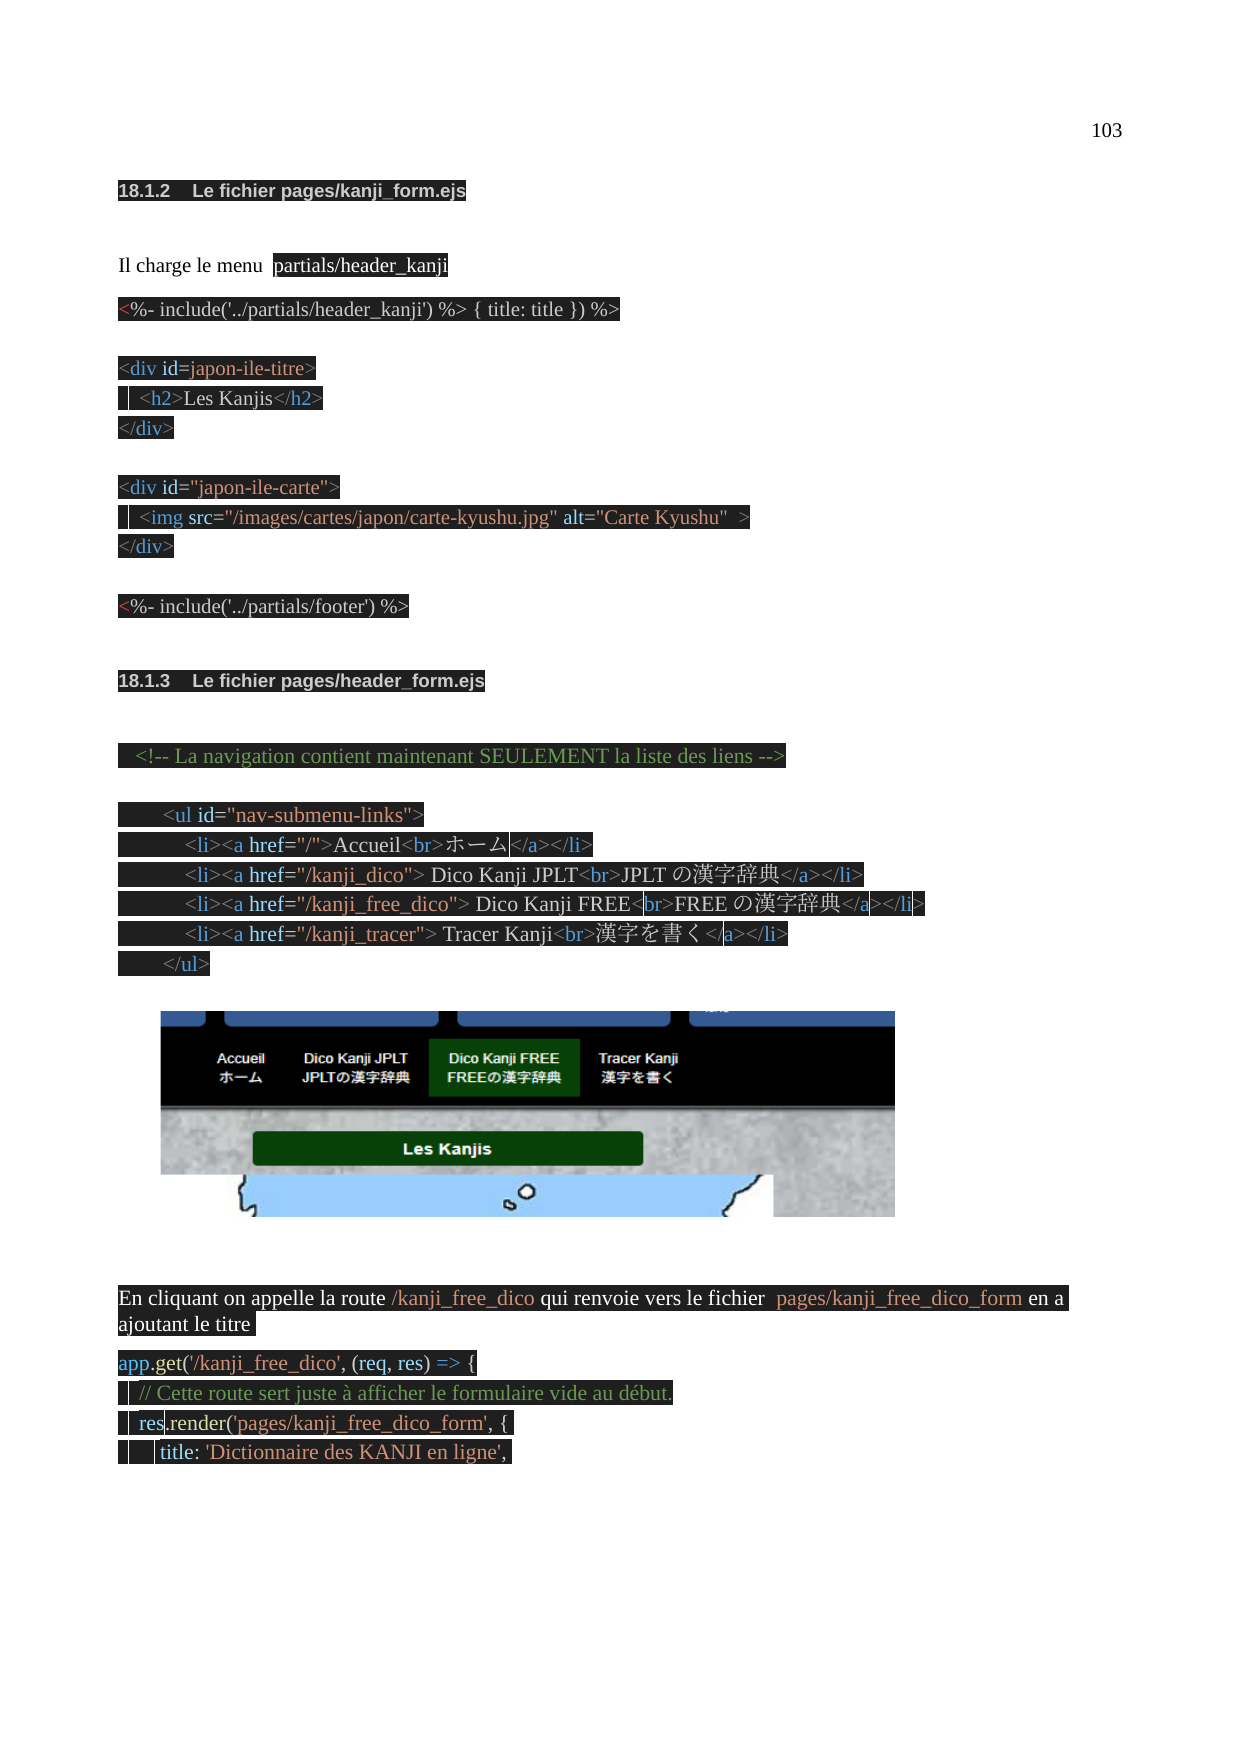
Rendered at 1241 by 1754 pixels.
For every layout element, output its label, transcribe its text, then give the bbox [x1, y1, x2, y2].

text <li><a href="/kanji_tracer"> Tracer Kanji<br>漢字を書く</a></li> [118, 916, 1122, 946]
text <li><a href="/kanji_dico"> Dico Kanji JPLT<br>JPLTの漢字辞典</a></li> [118, 857, 1122, 887]
text </ul> [118, 946, 1122, 976]
text <img src="/images/cartes/japon/carte-kyushu.jpg" alt="Carte Kyushu" > [118, 499, 1122, 529]
text <ul id="nav-submenu-links"> [118, 798, 1122, 827]
text <%- include('../partials/footer') %> [118, 588, 1122, 618]
text <div id=japon-ile-titre> [118, 351, 1122, 380]
text Il charge le menu partials/header_kanji [118, 252, 1122, 277]
text title: 'Dictionnaire des KANJI en ligne', [118, 1435, 1122, 1464]
text <div id="japon-ile-carte"> [118, 469, 1122, 499]
text <!-- La navigation contient maintenant SEULEMENT la liste des liens --> [118, 743, 1122, 768]
text <%- include('../partials/header_kanji') %> { title: title }) %> [118, 291, 1122, 321]
text </div> [118, 529, 1122, 558]
text En cliquant on appelle la route /kanji_free_dico qui renvoie vers le fichier pages/kanji_free_dico_form en a ajoutant le titre [118, 1285, 1122, 1336]
text </div> [118, 410, 1122, 439]
text res.render('pages/kanji_free_dico_form', { [118, 1405, 1122, 1435]
text app.get('/kanji_free_dico', (req, res) => { [118, 1350, 1122, 1376]
text <li><a href="/kanji_free_dico"> Dico Kanji FREE<br>FREEの漢字辞典</a></li> [118, 887, 1122, 916]
text <h2>Les Kanjis</h2> [118, 380, 1122, 410]
text <li><a href="/">Accueil<br>ホーム</a></li> [118, 827, 1122, 857]
text // Cette route sert juste à afficher le formulaire vide au début. [118, 1376, 1122, 1405]
subtitle Le fichier pages/kanji_form.ejs [118, 172, 1122, 201]
picture [160, 1011, 895, 1217]
subtitle Le fichier pages/header_form.ejs [118, 662, 1122, 692]
